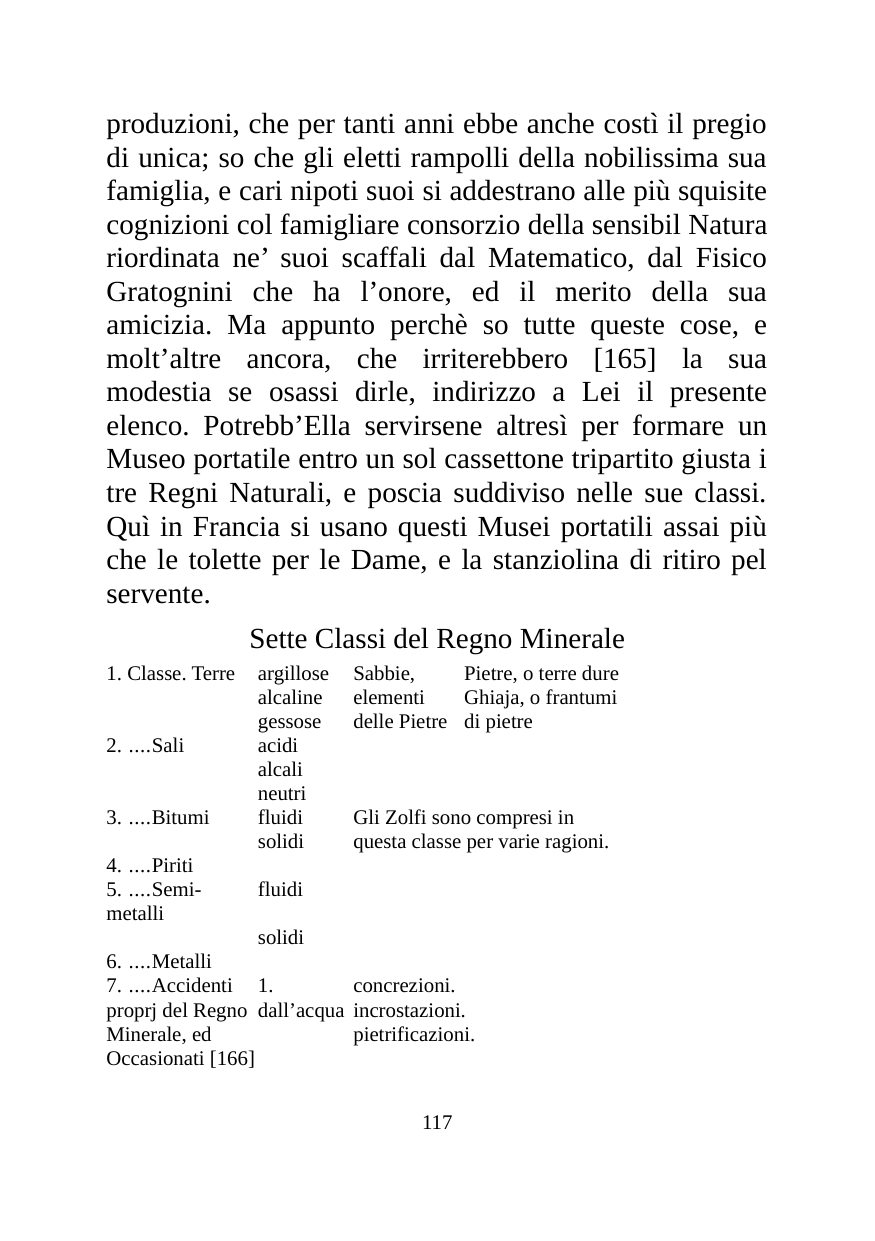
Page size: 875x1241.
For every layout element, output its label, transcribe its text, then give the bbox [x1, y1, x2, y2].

table_cell [623, 781, 768, 805]
table_cell alcali [258, 757, 353, 781]
table_cell [623, 733, 768, 757]
table_header Sabbie, elementi delle Pietre [353, 661, 464, 733]
table_cell [464, 925, 623, 949]
table_cell [623, 877, 768, 925]
table_cell [353, 781, 464, 805]
table_cell [464, 733, 623, 757]
table_cell fluidi [258, 877, 353, 925]
table_cell 5. ....Semi-metalli [106, 877, 258, 925]
table_cell [106, 925, 258, 949]
text Sette Classi del Regno Minerale [106, 621, 768, 655]
table_cell [258, 949, 353, 973]
table_cell [623, 949, 768, 973]
table_cell [106, 757, 258, 781]
table_cell [353, 733, 464, 757]
table_header [623, 661, 768, 733]
table_cell [623, 829, 768, 853]
table_cell 3. ....Bitumi [106, 805, 258, 829]
table_cell [623, 925, 768, 949]
table_cell [353, 757, 464, 781]
table_cell [623, 974, 768, 1070]
table_cell [464, 853, 623, 877]
table_cell [623, 805, 768, 829]
table_cell [106, 709, 258, 733]
table_cell [353, 877, 464, 925]
table_cell [106, 781, 258, 805]
table_cell [106, 829, 258, 853]
table_cell [258, 853, 353, 877]
table_cell acidi [258, 733, 353, 757]
table_cell [464, 781, 623, 805]
table_cell [353, 925, 464, 949]
table_cell concrezioni. incrostazioni. pietrificazioni. [353, 974, 623, 1070]
table_cell [353, 853, 464, 877]
text produzioni, che per tanti anni ebbe anche costì il pregio di unica; so che gli eletti rampolli della nobilissima sua famiglia, e cari nipoti suoi si addestrano alle più squisite cognizioni col famigliare consorzio della sensibil Natura riordinata ne’ suoi scaffali dal Matematico, dal Fisico Gratognini che ha l’onore, ed il merito della sua amicizia. Ma appunto perchè so tutte queste cose, e molt’altre ancora, che irriterebbero [165] la sua modestia se osassi dirle, indirizzo a Lei il presente elenco. Potrebb’Ella servirsene altresì per formare un Museo portatile entro un sol cassettone tripartito giusta i tre Regni Naturali, e poscia suddiviso nelle sue classi. Quì in Francia si usano questi Musei portatili assai più che le tolette per le Dame, e la stanziolina di ritiro pel servente. [106, 106, 768, 609]
table_cell [353, 949, 464, 973]
table_cell [623, 853, 768, 877]
table_cell solidi [258, 829, 353, 853]
table_cell 6. ....Metalli [106, 949, 258, 973]
table_cell neutri [258, 781, 353, 805]
table_cell 7. ....Accidenti proprj del Regno Minerale, ed Occasionati [166] [106, 974, 258, 1070]
table_cell Gli Zolfi sono compresi in questa classe per varie ragioni. [353, 805, 623, 853]
table_header Pietre, o terre dure Ghiaja, o frantumi di pietre [464, 661, 623, 733]
table_cell [623, 757, 768, 781]
table_cell [106, 685, 258, 709]
table_cell [464, 949, 623, 973]
table_header argillose [258, 661, 353, 685]
table_cell [464, 877, 623, 925]
table_cell alcaline [258, 685, 353, 709]
table_cell gessose [258, 709, 353, 733]
table_cell 1. dall’acqua [258, 974, 353, 1070]
table_cell 2. ....Sali [106, 733, 258, 757]
table_cell fluidi [258, 805, 353, 829]
table_header 1. Classe. Terre [106, 661, 258, 685]
table_cell 4. ....Piriti [106, 853, 258, 877]
table_cell [464, 757, 623, 781]
table_cell solidi [258, 925, 353, 949]
